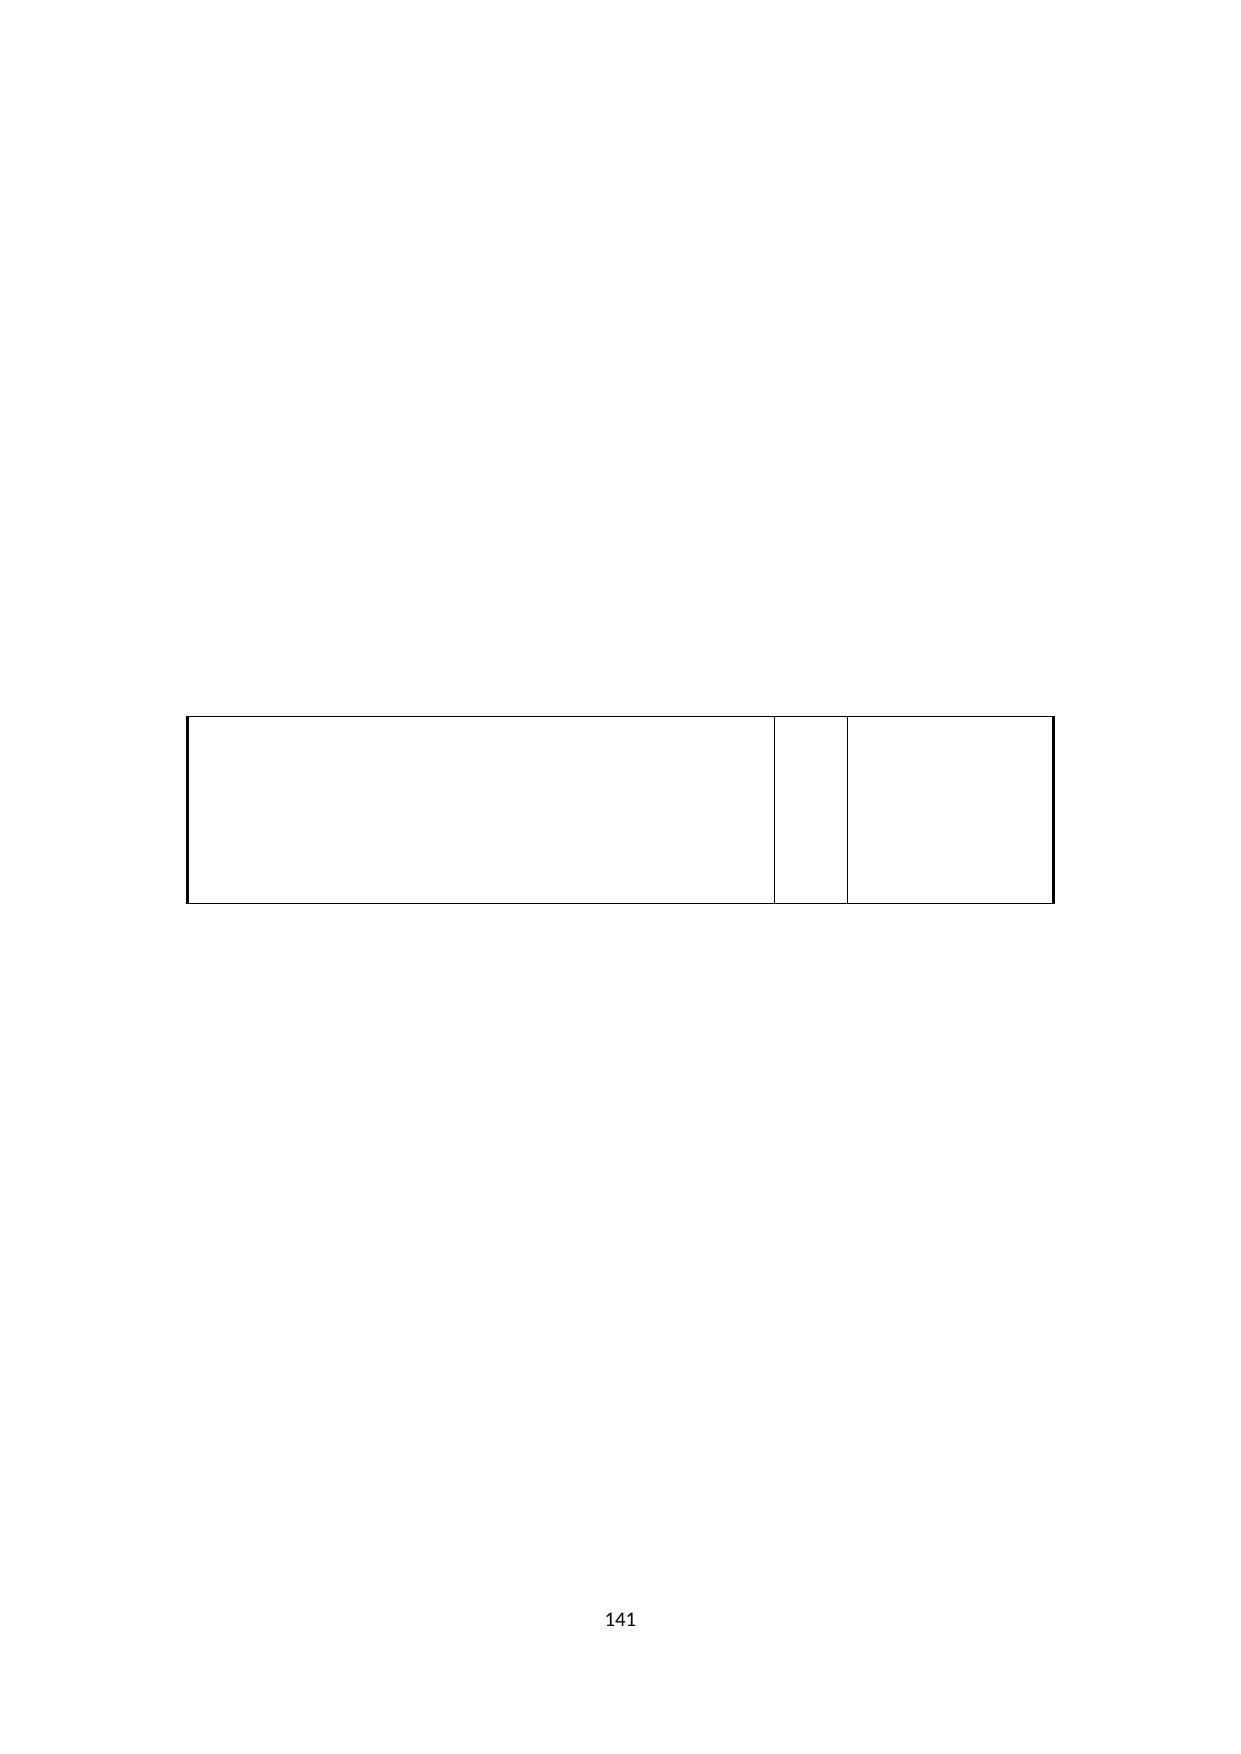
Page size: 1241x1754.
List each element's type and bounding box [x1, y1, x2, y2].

table_cell [848, 717, 1052, 903]
table_cell [775, 717, 847, 903]
table_cell [189, 717, 774, 903]
